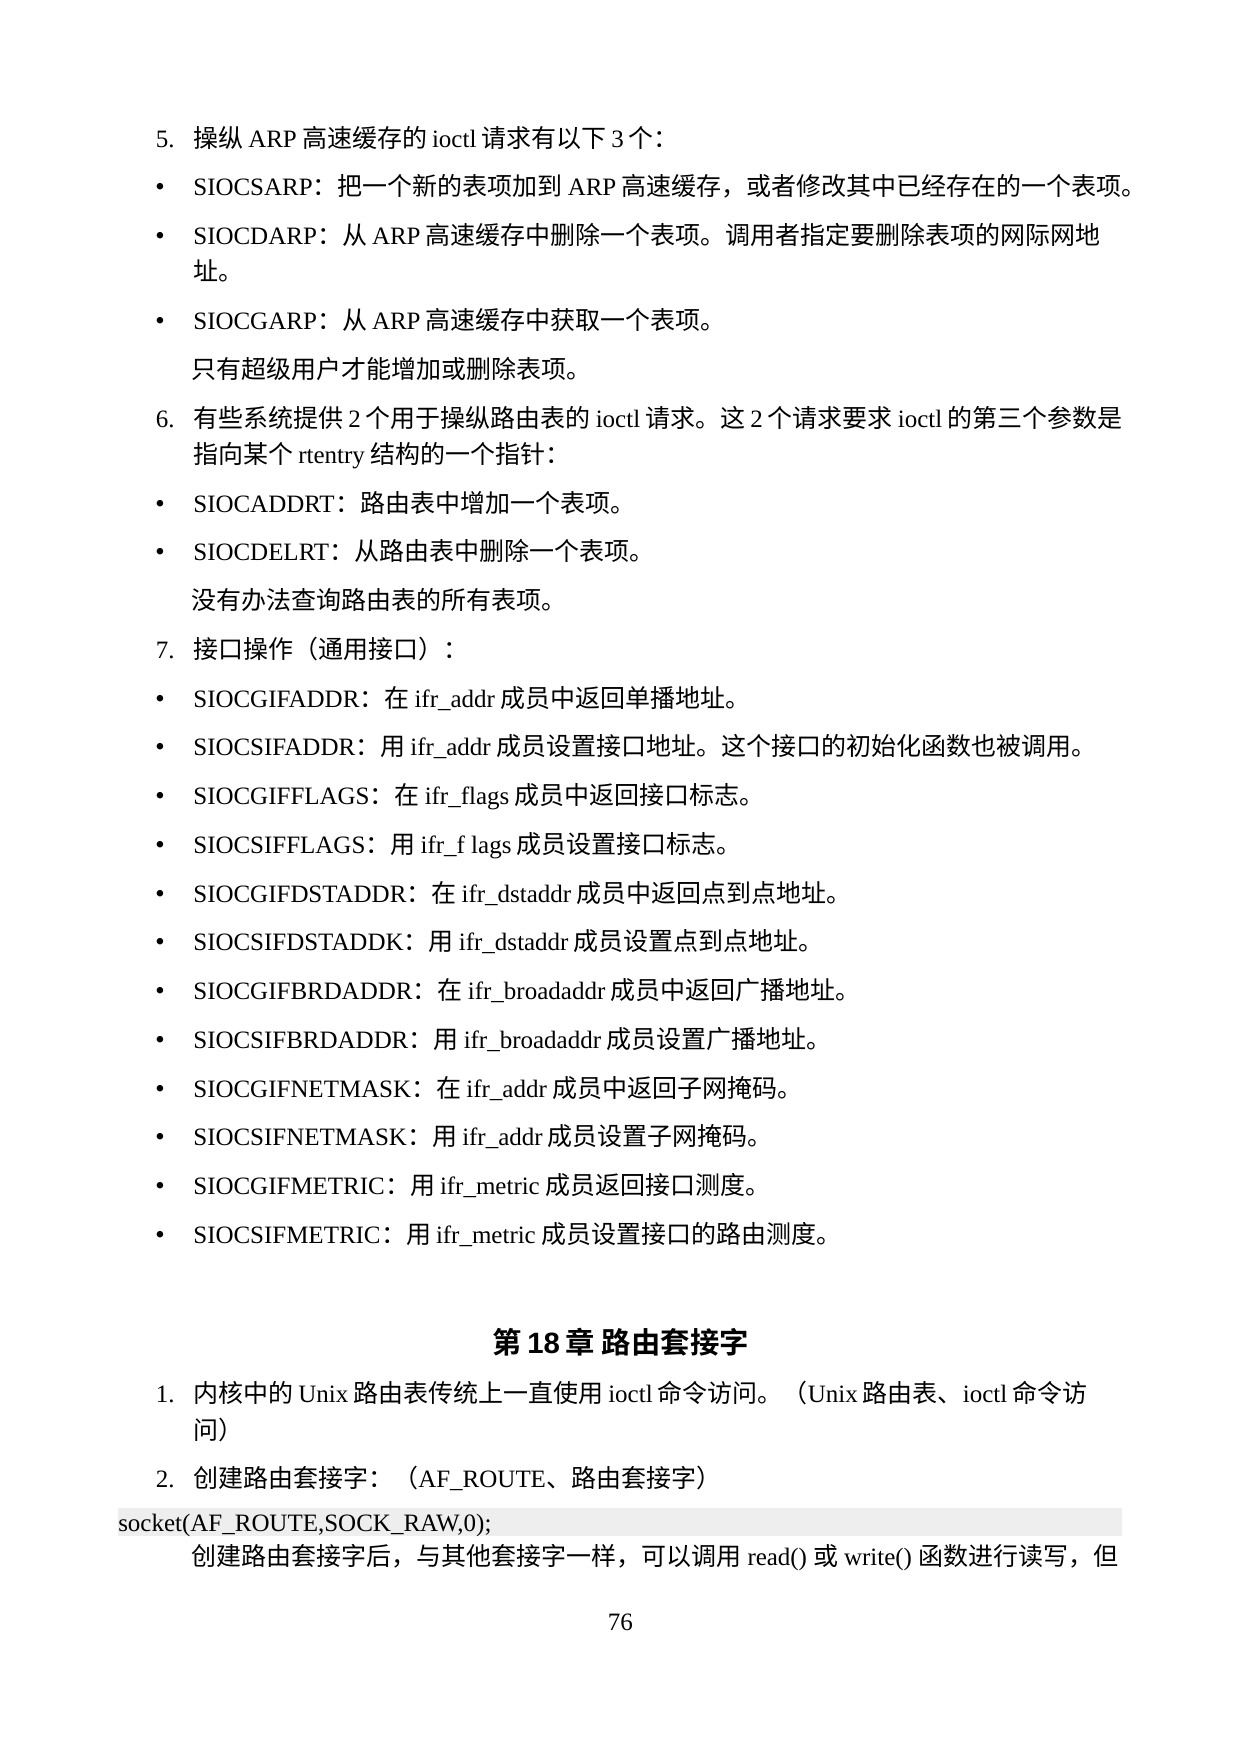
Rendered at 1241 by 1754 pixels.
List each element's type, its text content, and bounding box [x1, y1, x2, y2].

list SIOCSIFFLAGS：用ifr_f lags成员设置接口标志。 [156, 824, 1122, 861]
list SIOCSIFMETRIC：用ifr_metric成员设置接口的路由测度。 [156, 1214, 1122, 1251]
list SIOCGARP：从ARP高速缓存中获取一个表项。 [156, 301, 1122, 337]
list 内核中的Unix路由表传统上一直使用ioctl命令访问。（Unix路由表、ioctl命令访问） [156, 1374, 1122, 1446]
list SIOCADDRT：路由表中增加一个表项。 [156, 483, 1122, 519]
list SIOCGIFNETMASK：在ifr_addr成员中返回子网掩码。 [156, 1068, 1122, 1104]
list 创建路由套接字：（AF_ROUTE、路由套接字） [156, 1459, 1122, 1495]
text 创建路由套接字后，与其他套接字一样，可以调用 read() 或 write() 函数进行读写，但 [118, 1536, 1122, 1573]
list 操纵ARP高速缓存的ioctl请求有以下3个： [156, 118, 1122, 154]
list 接口操作（通用接口）： [156, 629, 1122, 666]
list SIOCSARP：把一个新的表项加到ARP高速缓存，或者修改其中已经存在的一个表项。 [156, 167, 1122, 203]
list SIOCGIFMETRIC：用ifr_metric成员返回接口测度。 [156, 1166, 1122, 1202]
list SIOCDARP：从ARP高速缓存中删除一个表项。调用者指定要删除表项的网际网地址。 [156, 216, 1122, 288]
list SIOCSIFBRDADDR：用ifr_broadaddr成员设置广播地址。 [156, 1019, 1122, 1056]
list SIOCGIFBRDADDR：在ifr_broadaddr成员中返回广播地址。 [156, 971, 1122, 1007]
list 有些系统提供2个用于操纵路由表的ioctl请求。这2个请求要求ioctl的第三个参数是指向某个rtentry结构的一个指针： [156, 398, 1122, 471]
list SIOCGIFADDR：在ifr_addr成员中返回单播地址。 [156, 678, 1122, 714]
list SIOCSIFDSTADDK：用ifr_dstaddr成员设置点到点地址。 [156, 922, 1122, 958]
list SIOCDELRT：从路由表中删除一个表项。 [156, 532, 1122, 568]
list SIOCGIFFLAGS：在ifr_flags成员中返回接口标志。 [156, 776, 1122, 812]
table_header socket(AF_ROUTE,SOCK_RAW,0); [118, 1508, 1122, 1536]
list SIOCSIFNETMASK：用ifr_addr成员设置子网掩码。 [156, 1117, 1122, 1153]
subtitle 第18章 路由套接字 [118, 1319, 1122, 1361]
list SIOCGIFDSTADDR：在ifr_dstaddr成员中返回点到点地址。 [156, 873, 1122, 909]
text 没有办法查询路由表的所有表项。 [118, 581, 1122, 617]
text 只有超级用户才能增加或删除表项。 [118, 349, 1122, 386]
list SIOCSIFADDR：用ifr_addr成员设置接口地址。这个接口的初始化函数也被调用。 [156, 727, 1122, 763]
